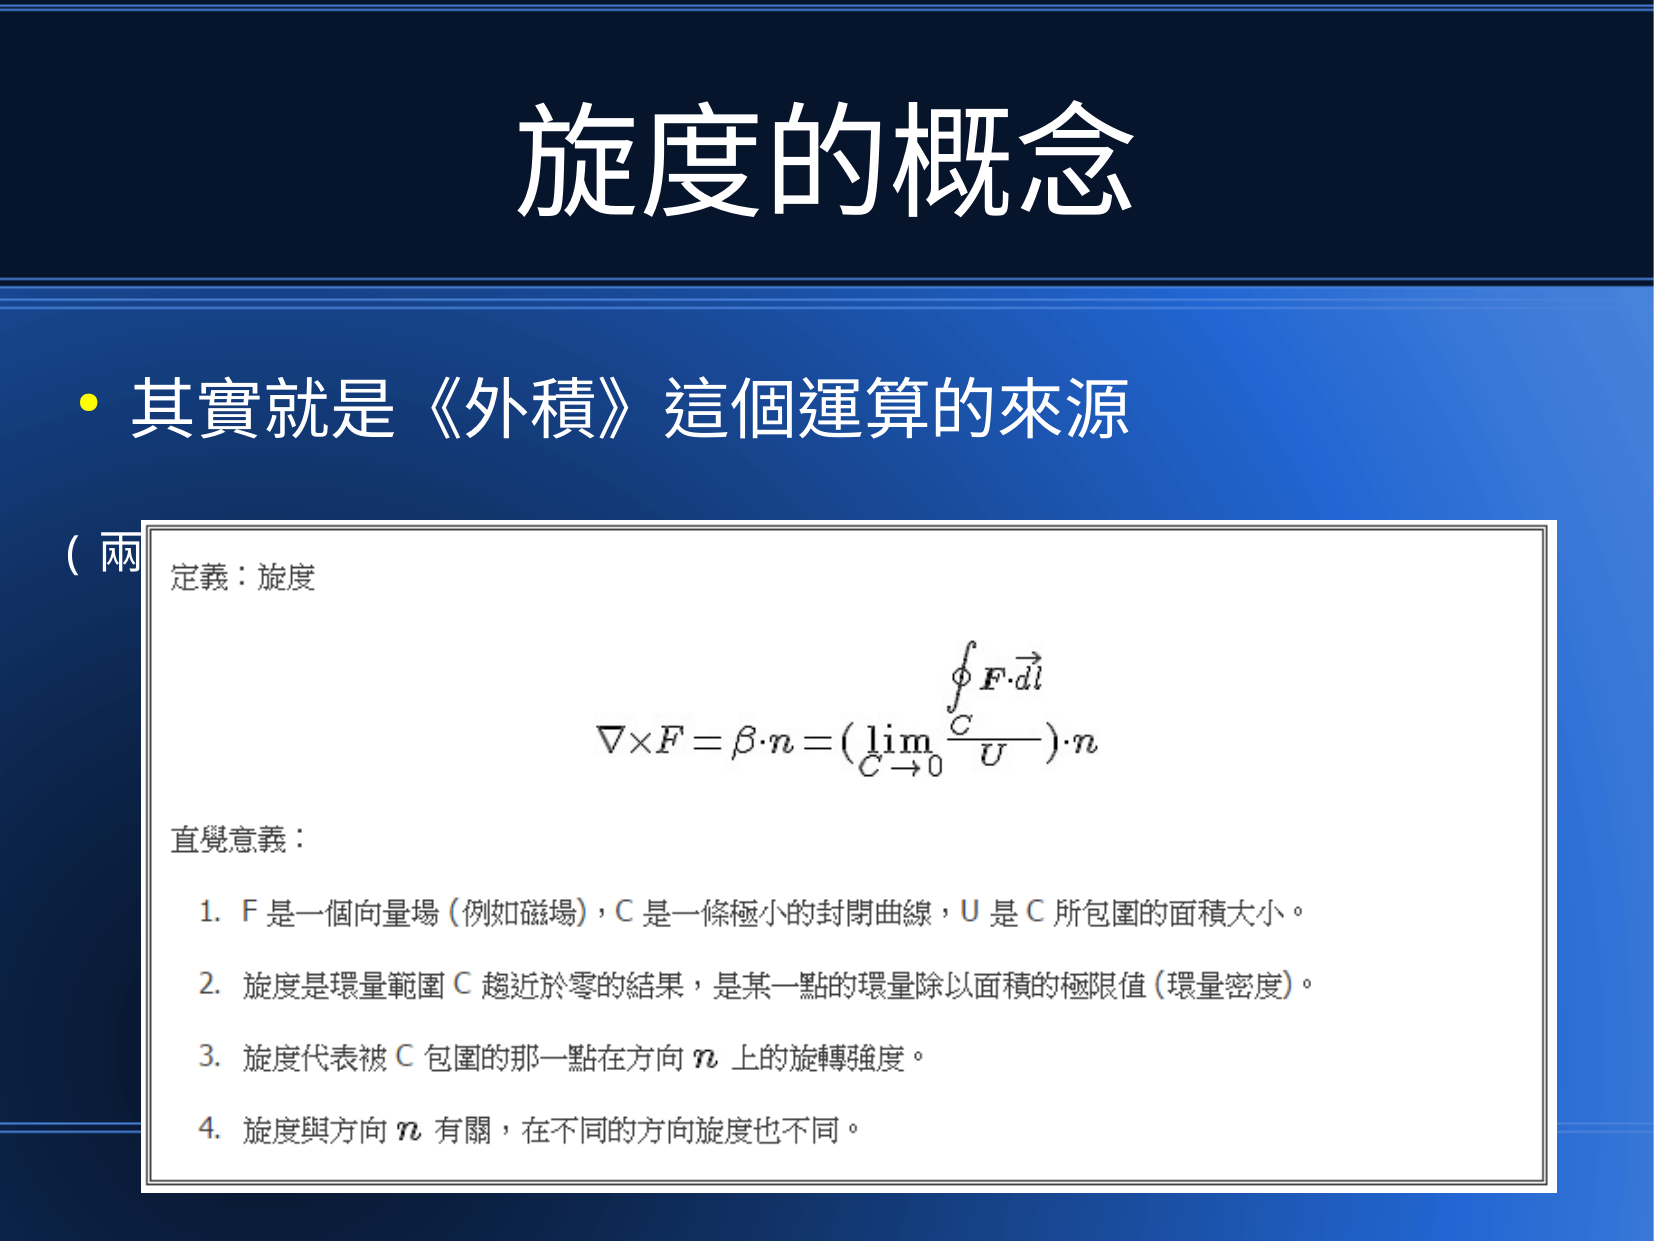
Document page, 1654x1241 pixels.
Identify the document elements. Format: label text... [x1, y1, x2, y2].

list 其實就是《外積》這個運算的來源 (兩向量的內積代表所夾矩形面積，但外積則是從電磁學裏才能看清楚的) [59, 307, 1583, 1241]
picture [141, 520, 1557, 1193]
picture [0, 0, 1654, 1241]
title 旋度的概念 [82, 49, 1571, 257]
